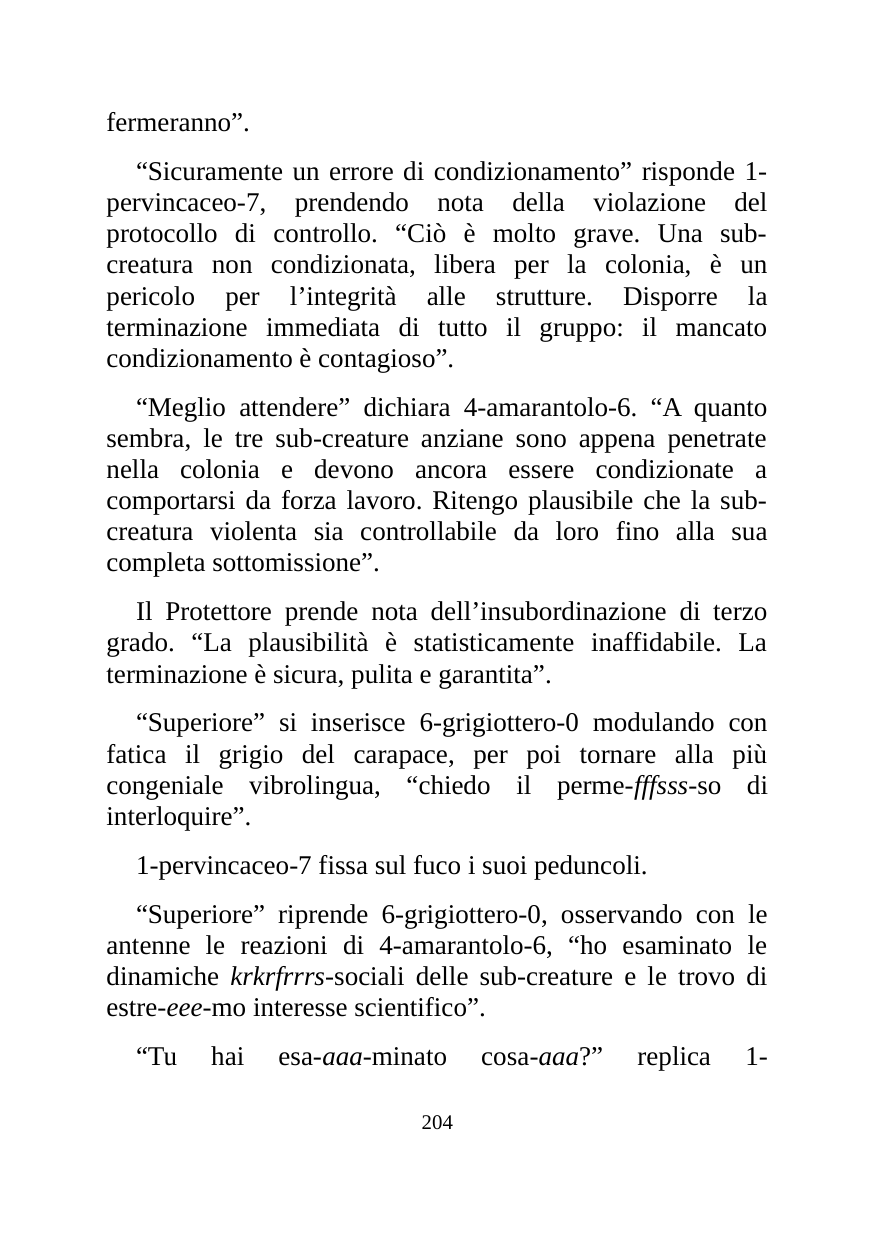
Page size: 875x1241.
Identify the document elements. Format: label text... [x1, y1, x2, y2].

text fermeranno”. [106, 106, 768, 137]
text “Superiore” riprende 6-grigiottero-0, osservando con le antenne le reazioni di 4-amarantolo-6, “ho esaminato le dinamiche krkrfrrrs-sociali delle sub-creature e le trovo di estre-eee-mo interesse scientifico”. [106, 898, 768, 1022]
text “Sicuramente un errore di condizionamento” risponde 1-pervincaceo-7, prendendo nota della violazione del protocollo di controllo. “Ciò è molto grave. Una sub-creatura non condizionata, libera per la colonia, è un pericolo per l’integrità alle strutture. Disporre la terminazione immediata di tutto il gruppo: il mancato condizionamento è contagioso”. [106, 155, 768, 373]
text “Meglio attendere” dichiara 4-amarantolo-6. “A quanto sembra, le tre sub-creature anziane sono appena penetrate nella colonia e devono ancora essere condizionate a comportarsi da forza lavoro. Ritengo plausibile che la sub-creatura violenta sia controllabile da loro fino alla sua completa sottomissione”. [106, 391, 768, 578]
text 1-pervincaceo-7 fissa sul fuco i suoi peduncoli. [106, 849, 768, 880]
text “Superiore” si inserisce 6-grigiottero-0 modulando con fatica il grigio del carapace, per poi tornare alla più congeniale vibrolingua, “chiedo il perme-fffsss-so di interloquire”. [106, 707, 768, 831]
text “Tu hai esa-aaa-minato cosa-aaa?” replica 1- [106, 1040, 768, 1071]
text Il Protettore prende nota dell’insubordinazione di terzo grado. “La plausibilità è statisticamente inaffidabile. La terminazione è sicura, pulita e garantita”. [106, 595, 768, 689]
